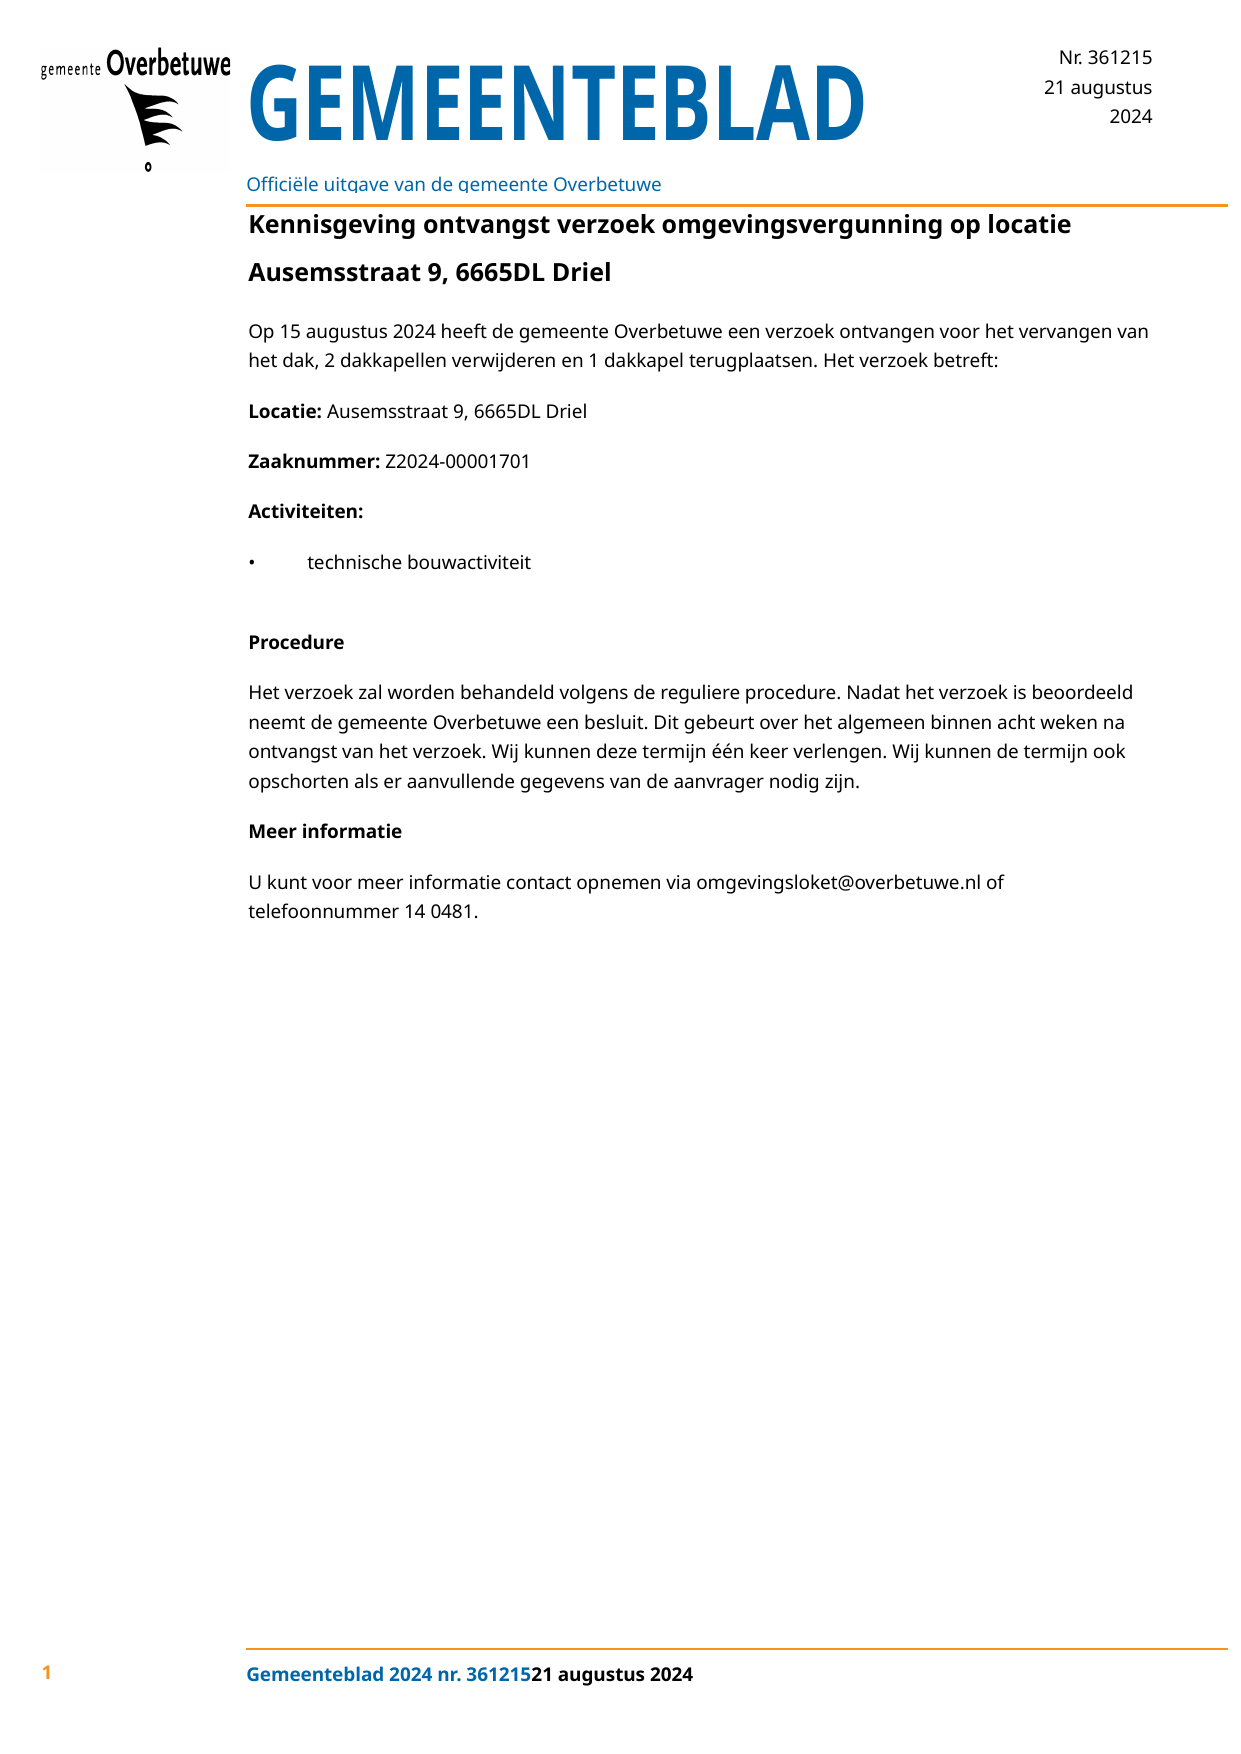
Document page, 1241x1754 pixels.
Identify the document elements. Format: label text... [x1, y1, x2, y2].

text Meer informatie [248, 819, 1152, 844]
text Op 15 augustus 2024 heeft de gemeente Overbetuwe een verzoek ontvangen voor het vervangen van het dak, 2 dakkapellen verwijderen en 1 dakkapel terugplaatsen. Het verzoek betreft: [248, 318, 1152, 373]
text Zaaknummer: Z2024-00001701 [248, 448, 1152, 474]
text Locatie: Ausemsstraat 9, 6665DL Driel [248, 398, 1152, 424]
picture [41, 47, 231, 172]
text Activiteiten: [248, 499, 1152, 524]
text U kunt voor meer informatie contact opnemen via omgevingsloket@overbetuwe.nl of telefoonnummer 14 0481. [248, 869, 1152, 924]
text Het verzoek zal worden behandeld volgens de reguliere procedure. Nadat het verzoek is beoordeeld neemt de gemeente Overbetuwe een besluit. Dit gebeurt over het algemeen binnen acht weken na ontvangst van het verzoek. Wij kunnen deze termijn één keer verlengen. Wij kunnen de termijn ook opschorten als er aanvullende gegevens van de aanvrager nodig zijn. [248, 679, 1152, 794]
text Kennisgeving ontvangst verzoek omgevingsvergunning op locatie Ausemsstraat 9, 6665DL Driel [248, 207, 1152, 288]
text Procedure [248, 629, 1152, 655]
list technische bouwactiviteit [248, 549, 1152, 575]
